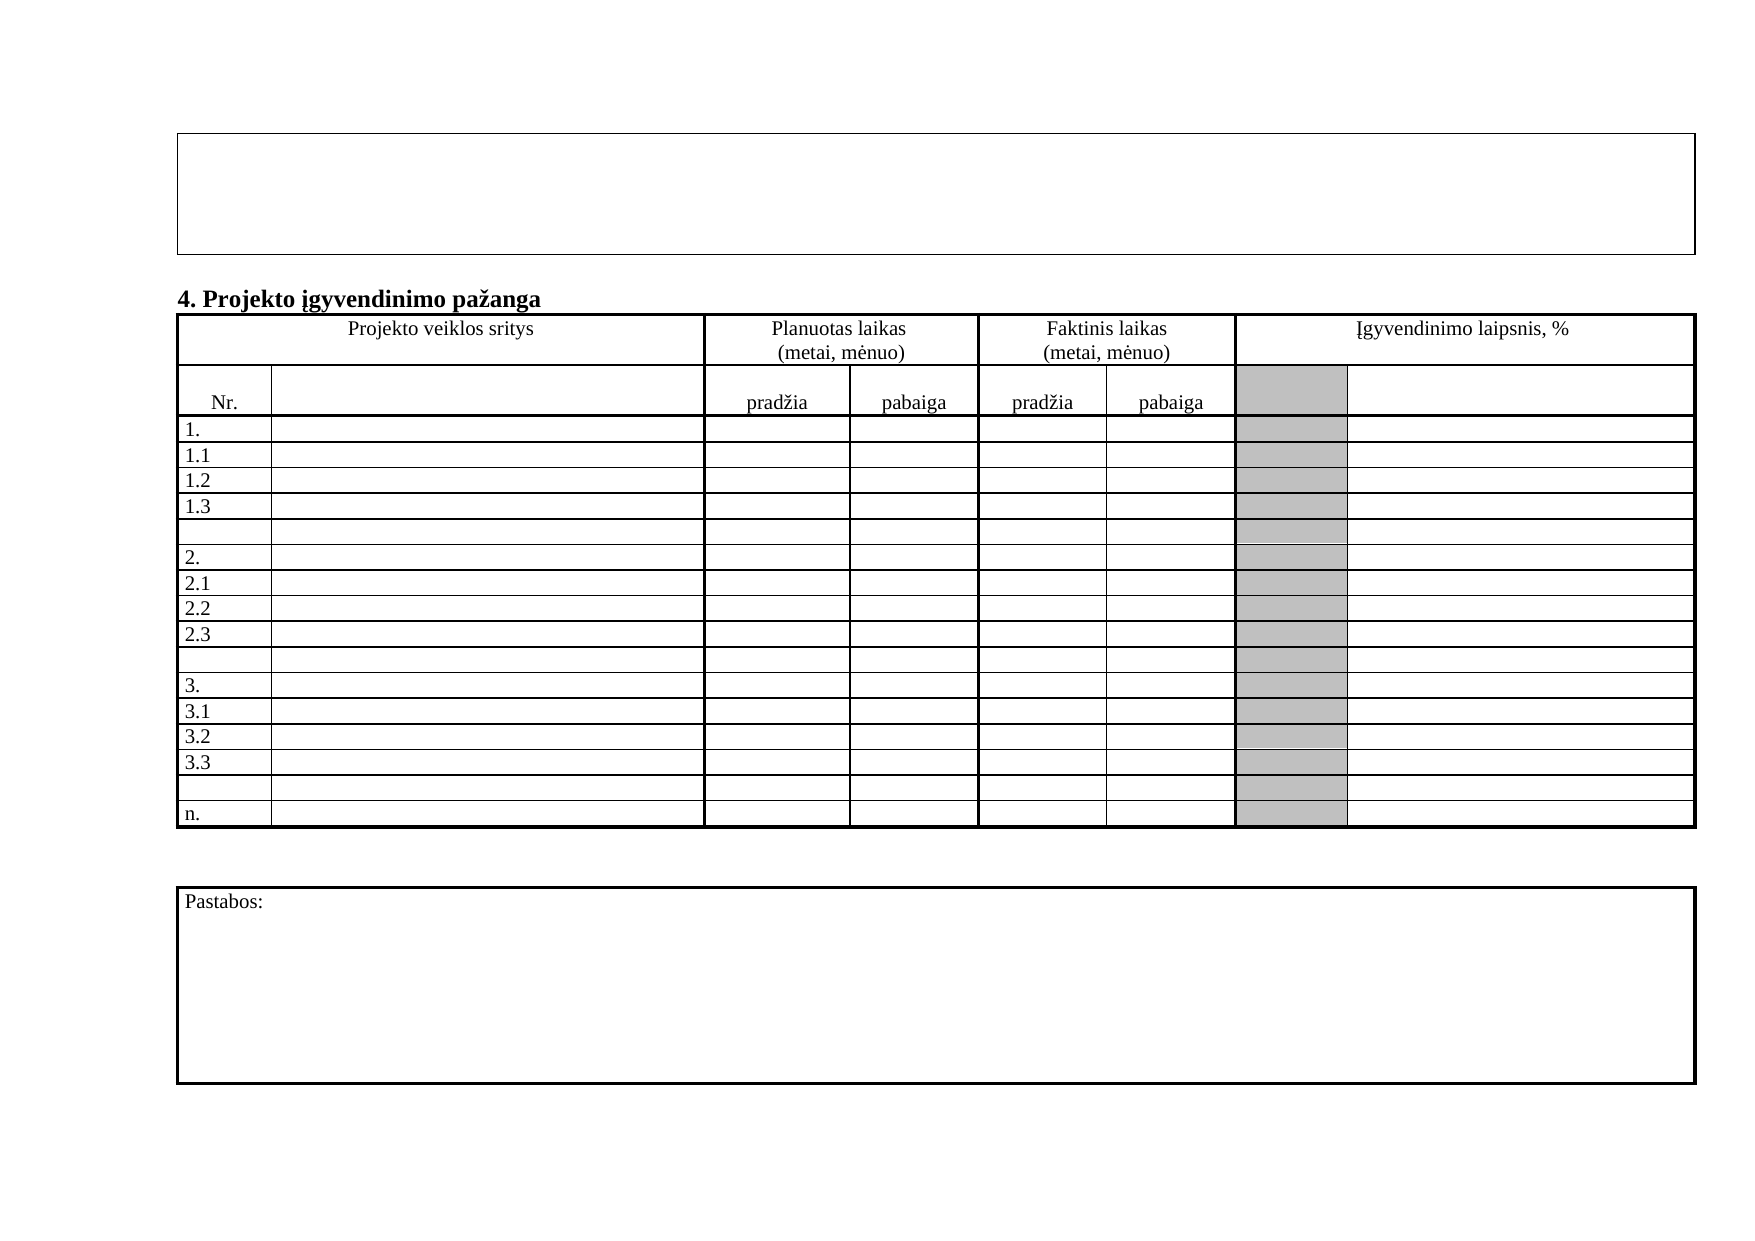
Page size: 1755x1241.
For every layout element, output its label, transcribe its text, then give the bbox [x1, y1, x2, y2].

table_cell [1348, 725, 1693, 748]
table_cell [272, 494, 703, 518]
table_cell [272, 468, 703, 492]
table_cell [851, 622, 977, 646]
table_cell [706, 673, 849, 697]
table_cell [1348, 417, 1693, 441]
table_cell [1237, 366, 1347, 414]
table_cell 3.3 [179, 750, 271, 774]
table_cell [851, 571, 977, 595]
table_cell [980, 776, 1106, 800]
table_cell [851, 520, 977, 543]
table_cell [1348, 648, 1693, 672]
table_cell [980, 545, 1106, 569]
table_cell [1348, 545, 1693, 569]
table_cell [706, 468, 849, 492]
table_cell 1.2 [179, 468, 271, 492]
table_cell [272, 699, 703, 723]
table_cell [851, 776, 977, 800]
table_cell [1348, 366, 1693, 414]
table_cell [1348, 468, 1693, 492]
table_cell [1107, 520, 1234, 543]
text 4. Projekto įgyvendinimo pažanga [177, 284, 1695, 313]
table_cell [1107, 750, 1234, 774]
table_cell [1348, 801, 1693, 825]
table_cell [1348, 443, 1693, 467]
table_cell [1107, 417, 1234, 441]
table_cell [1107, 699, 1234, 723]
table_cell [272, 750, 703, 774]
table_cell [1237, 622, 1347, 646]
table_cell 1. [179, 417, 271, 441]
table_cell [1348, 494, 1693, 518]
table_cell [272, 596, 703, 620]
table_cell [851, 673, 977, 697]
table_cell [980, 417, 1106, 441]
table_cell [1237, 750, 1347, 774]
table_cell [706, 776, 849, 800]
table_cell 2.2 [179, 596, 271, 620]
table_cell [1237, 520, 1347, 543]
table_cell [1237, 443, 1347, 467]
table_cell [1348, 596, 1693, 620]
table_cell 3.1 [179, 699, 271, 723]
table_header Pastabos: [179, 889, 1693, 1082]
table_cell Nr. [179, 366, 271, 414]
table_cell [272, 801, 703, 825]
table_cell [179, 648, 271, 672]
table_header [178, 134, 1694, 254]
table_cell [1237, 648, 1347, 672]
table_cell pabaiga [1107, 366, 1234, 414]
table_cell [980, 750, 1106, 774]
table_cell [1107, 801, 1234, 825]
table_cell [1237, 776, 1347, 800]
table_cell [706, 750, 849, 774]
table_cell [272, 673, 703, 697]
table_cell [980, 494, 1106, 518]
table_cell [1107, 468, 1234, 492]
table_cell [851, 596, 977, 620]
table_cell [1237, 596, 1347, 620]
table_cell [272, 648, 703, 672]
table_cell [706, 596, 849, 620]
table_cell n. [179, 801, 271, 825]
table_cell [706, 520, 849, 543]
table_cell [706, 699, 849, 723]
table_cell [851, 801, 977, 825]
table_cell [272, 622, 703, 646]
table_cell [851, 699, 977, 723]
table_cell [706, 494, 849, 518]
table_cell [272, 571, 703, 595]
table_cell [272, 776, 703, 800]
table_cell [1348, 622, 1693, 646]
table_cell 2. [179, 545, 271, 569]
table_cell [851, 417, 977, 441]
table_cell [851, 494, 977, 518]
table_cell [980, 648, 1106, 672]
table_cell 2.3 [179, 622, 271, 646]
table_cell pradžia [980, 366, 1106, 414]
table_cell [1107, 725, 1234, 748]
table_cell [706, 801, 849, 825]
table_cell [1237, 673, 1347, 697]
table_cell [179, 520, 271, 543]
table_cell [706, 648, 849, 672]
table_cell [272, 366, 703, 414]
table_cell [272, 520, 703, 543]
table_cell [980, 801, 1106, 825]
table_cell [980, 699, 1106, 723]
table_cell [980, 443, 1106, 467]
table_cell [980, 571, 1106, 595]
table_header Faktinis laikas (metai, mėnuo) [980, 316, 1234, 364]
table_cell [1237, 725, 1347, 748]
table_cell [851, 545, 977, 569]
table_cell [851, 750, 977, 774]
table_cell [1237, 801, 1347, 825]
table_cell 1.3 [179, 494, 271, 518]
table_cell [1107, 673, 1234, 697]
table_cell [706, 443, 849, 467]
table_cell [1237, 494, 1347, 518]
table_cell [272, 417, 703, 441]
table_cell [179, 776, 271, 800]
table_cell [980, 622, 1106, 646]
table_cell 3. [179, 673, 271, 697]
table_cell [980, 725, 1106, 748]
table_cell [1348, 750, 1693, 774]
table_cell [1348, 520, 1693, 543]
table_cell [706, 545, 849, 569]
table_cell [272, 725, 703, 748]
table_cell pradžia [706, 366, 849, 414]
table_cell [1348, 571, 1693, 595]
table_cell [980, 468, 1106, 492]
table_cell [1237, 417, 1347, 441]
table_cell 3.2 [179, 725, 271, 748]
table_cell [1348, 699, 1693, 723]
table_cell [1107, 545, 1234, 569]
table_cell [1107, 622, 1234, 646]
table_cell [1107, 776, 1234, 800]
table_cell [1237, 699, 1347, 723]
table_cell [980, 596, 1106, 620]
table_cell [980, 673, 1106, 697]
table_cell [851, 443, 977, 467]
table_cell [980, 520, 1106, 543]
table_cell [851, 725, 977, 748]
table_cell [1237, 468, 1347, 492]
table_cell [706, 622, 849, 646]
table_cell [1107, 571, 1234, 595]
table_cell [1348, 776, 1693, 800]
table_cell [1107, 648, 1234, 672]
table_header Įgyvendinimo laipsnis, % [1237, 316, 1693, 364]
table_header Planuotas laikas (metai, mėnuo) [706, 316, 977, 364]
table_cell pabaiga [851, 366, 977, 414]
table_cell [1107, 443, 1234, 467]
table_cell 1.1 [179, 443, 271, 467]
table_cell [272, 443, 703, 467]
table_cell [1237, 571, 1347, 595]
table_cell [706, 571, 849, 595]
table_cell [851, 468, 977, 492]
table_cell [1107, 494, 1234, 518]
table_header Projekto veiklos sritys [179, 316, 703, 364]
table_cell [272, 545, 703, 569]
table_cell [1107, 596, 1234, 620]
table_cell [851, 648, 977, 672]
table_cell [1237, 545, 1347, 569]
table_cell 2.1 [179, 571, 271, 595]
table_cell [1348, 673, 1693, 697]
table_cell [706, 725, 849, 748]
table_cell [706, 417, 849, 441]
